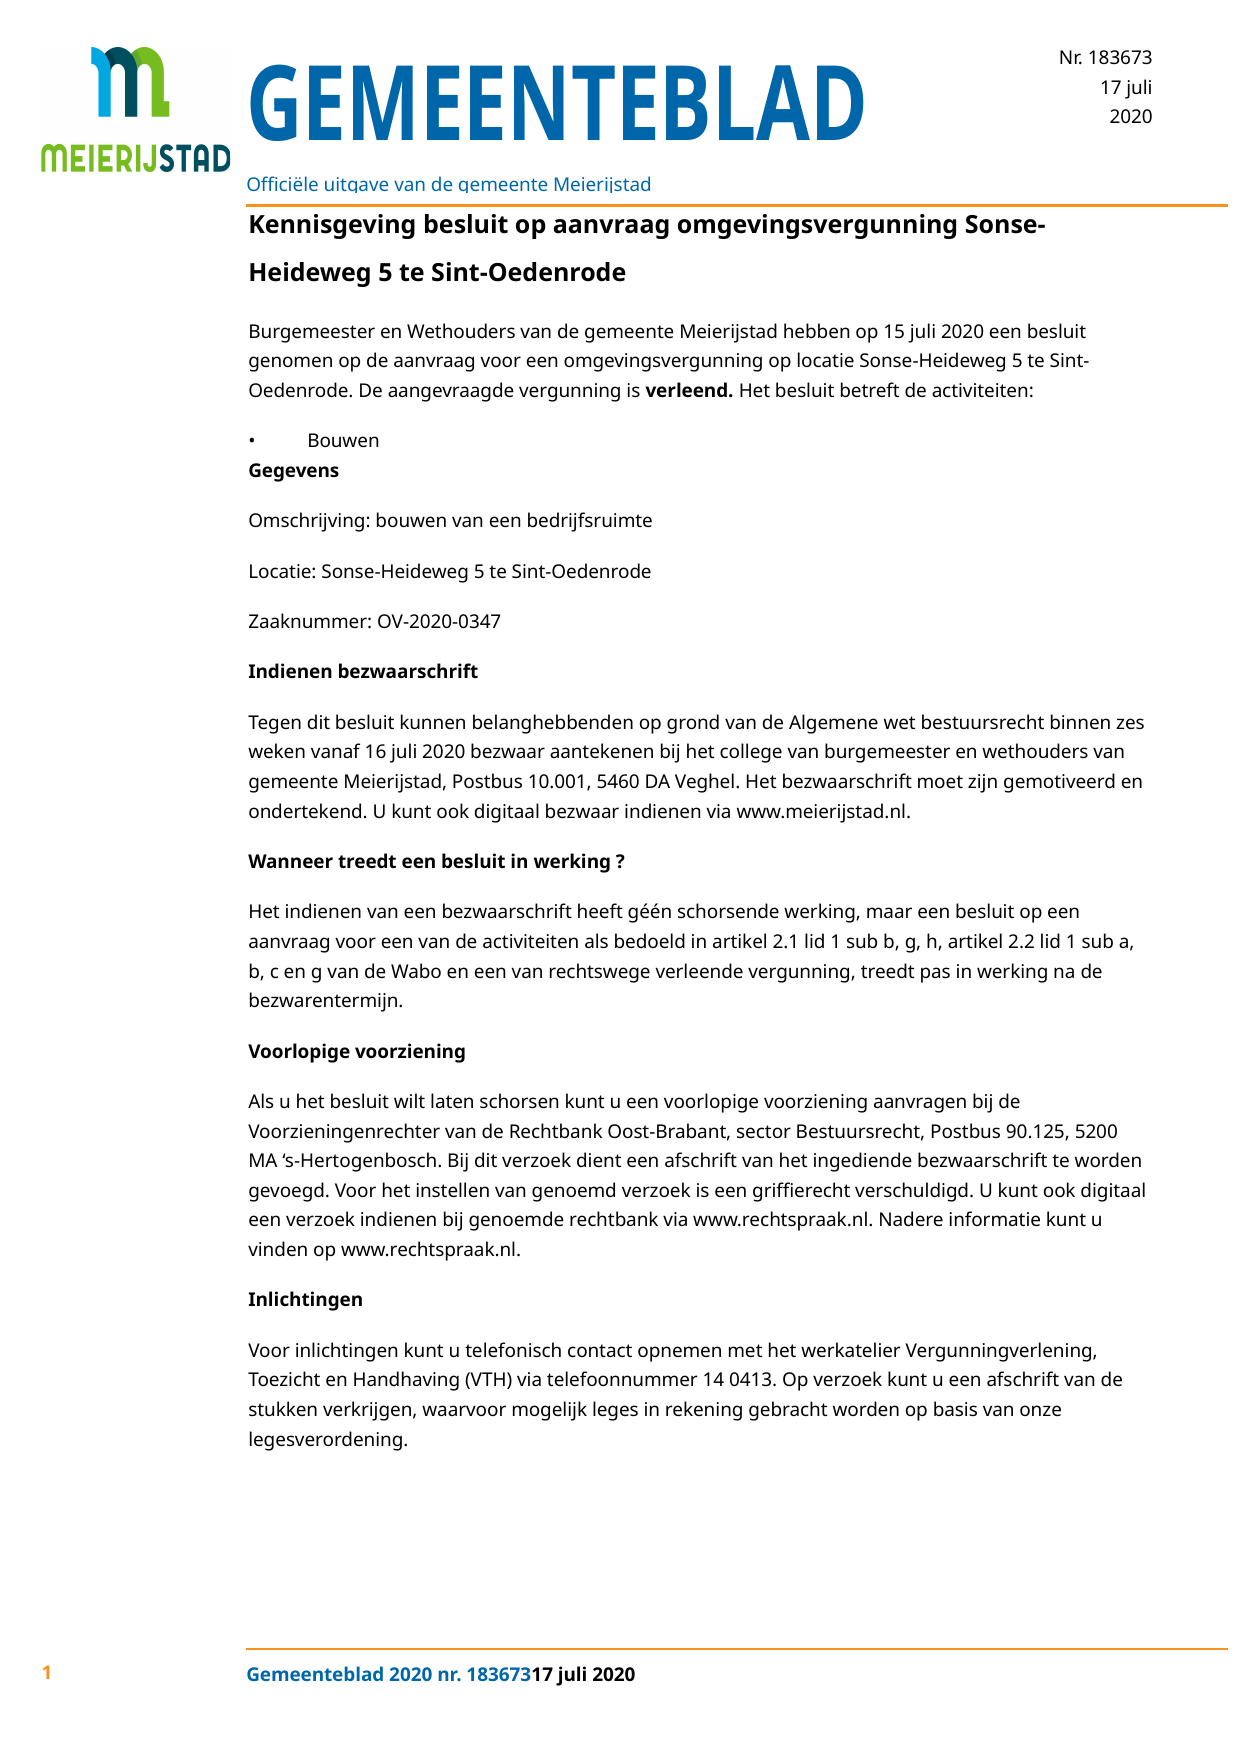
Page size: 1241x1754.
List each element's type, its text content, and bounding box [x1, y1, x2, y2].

text Kennisgeving besluit op aanvraag omgevingsvergunning Sonse-Heideweg 5 te Sint-Oedenrode [248, 207, 1152, 288]
text Het indienen van een bezwaarschrift heeft géén schorsende werking, maar een besluit op een aanvraag voor een van de activiteiten als bedoeld in artikel 2.1 lid 1 sub b, g, h, artikel 2.2 lid 1 sub a, b, c en g van de Wabo en een van rechtswege verleende vergunning, treedt pas in werking na de bezwarentermijn. [248, 899, 1152, 1013]
text Inlichtingen [248, 1287, 1152, 1312]
picture [41, 47, 231, 172]
text Voor inlichtingen kunt u telefonisch contact opnemen met het werkatelier Vergunningverlening, Toezicht en Handhaving (VTH) via telefoonnummer 14 0413. Op verzoek kunt u een afschrift van de stukken verkrijgen, waarvoor mogelijk leges in rekening gebracht worden op basis van onze legesverordening. [248, 1337, 1152, 1452]
list Bouwen [248, 427, 1152, 453]
text Burgemeester en Wethouders van de gemeente Meierijstad hebben op 15 juli 2020 een besluit genomen op de aanvraag voor een omgevingsvergunning op locatie Sonse-Heideweg 5 te Sint-Oedenrode. De aangevraagde vergunning is verleend. Het besluit betreft de activiteiten: [248, 318, 1152, 403]
text Gegevens [248, 457, 1152, 483]
text Tegen dit besluit kunnen belanghebbenden op grond van de Algemene wet bestuursrecht binnen zes weken vanaf 16 juli 2020 bezwaar aantekenen bij het college van burgemeester en wethouders van gemeente Meierijstad, Postbus 10.001, 5460 DA Veghel. Het bezwaarschrift moet zijn gemotiveerd en ondertekend. U kunt ook digitaal bezwaar indienen via www.meierijstad.nl. [248, 709, 1152, 824]
text Voorlopige voorziening [248, 1038, 1152, 1064]
text Indienen bezwaarschrift [248, 659, 1152, 684]
text Wanneer treedt een besluit in werking ? [248, 848, 1152, 874]
text Als u het besluit wilt laten schorsen kunt u een voorlopige voorziening aanvragen bij de Voorzieningenrechter van de Rechtbank Oost-Brabant, sector Bestuursrecht, Postbus 90.125, 5200 MA ‘s-Hertogenbosch. Bij dit verzoek dient een afschrift van het ingediende bezwaarschrift te worden gevoegd. Voor het instellen van genoemd verzoek is een griffierecht verschuldigd. U kunt ook digitaal een verzoek indienen bij genoemde rechtbank via www.rechtspraak.nl. Nadere informatie kunt u vinden op www.rechtspraak.nl. [248, 1088, 1152, 1262]
text Omschrijving: bouwen van een bedrijfsruimte [248, 507, 1152, 533]
text Zaaknummer: OV-2020-0347 [248, 608, 1152, 634]
text Locatie: Sonse-Heideweg 5 te Sint-Oedenrode [248, 558, 1152, 584]
